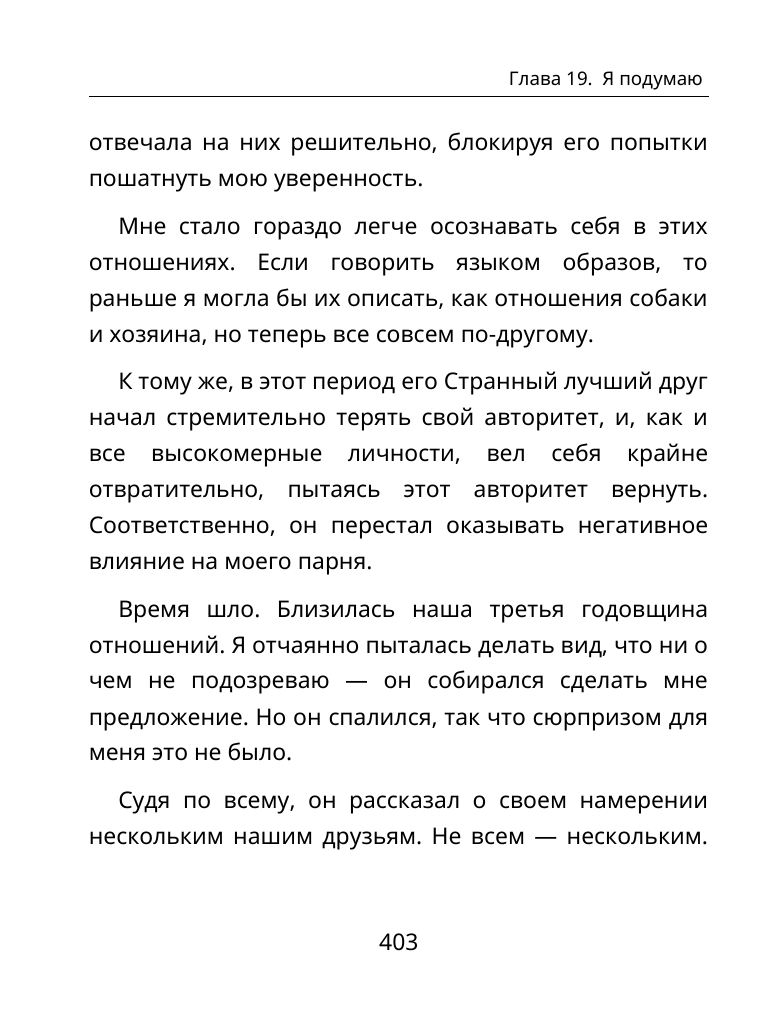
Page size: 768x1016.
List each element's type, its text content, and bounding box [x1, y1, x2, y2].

text Мне стало гораздо легче осознавать себя в этих отношениях. Если говорить языком образов, то раньше я могла бы их описать, как отношения собаки и хозяина, но теперь все совсем по-другому. [88, 210, 709, 349]
text Время шло. Близилась наша третья годовщина отношений. Я отчаянно пыталась делать вид, что ни о чем не подозреваю — он собирался сделать мне предложение. Но он спалился, так что сюрпризом для меня это не было. [88, 593, 709, 768]
text Судя по всему, он рассказал о своем намерении нескольким нашим друзьям. Не всем — нескольким. [88, 784, 709, 851]
text отвечала на них решительно, блокируя его попытки пошатнуть мою уверенность. [88, 126, 709, 193]
text К тому же, в этот период его Странный лучший друг начал стремительно терять свой авторитет, и, как и все высокомерные личности, вел себя крайне отвратительно, пытаясь этот авторитет вернуть. Соответственно, он перестал оказывать негативное влияние на моего парня. [88, 365, 709, 576]
